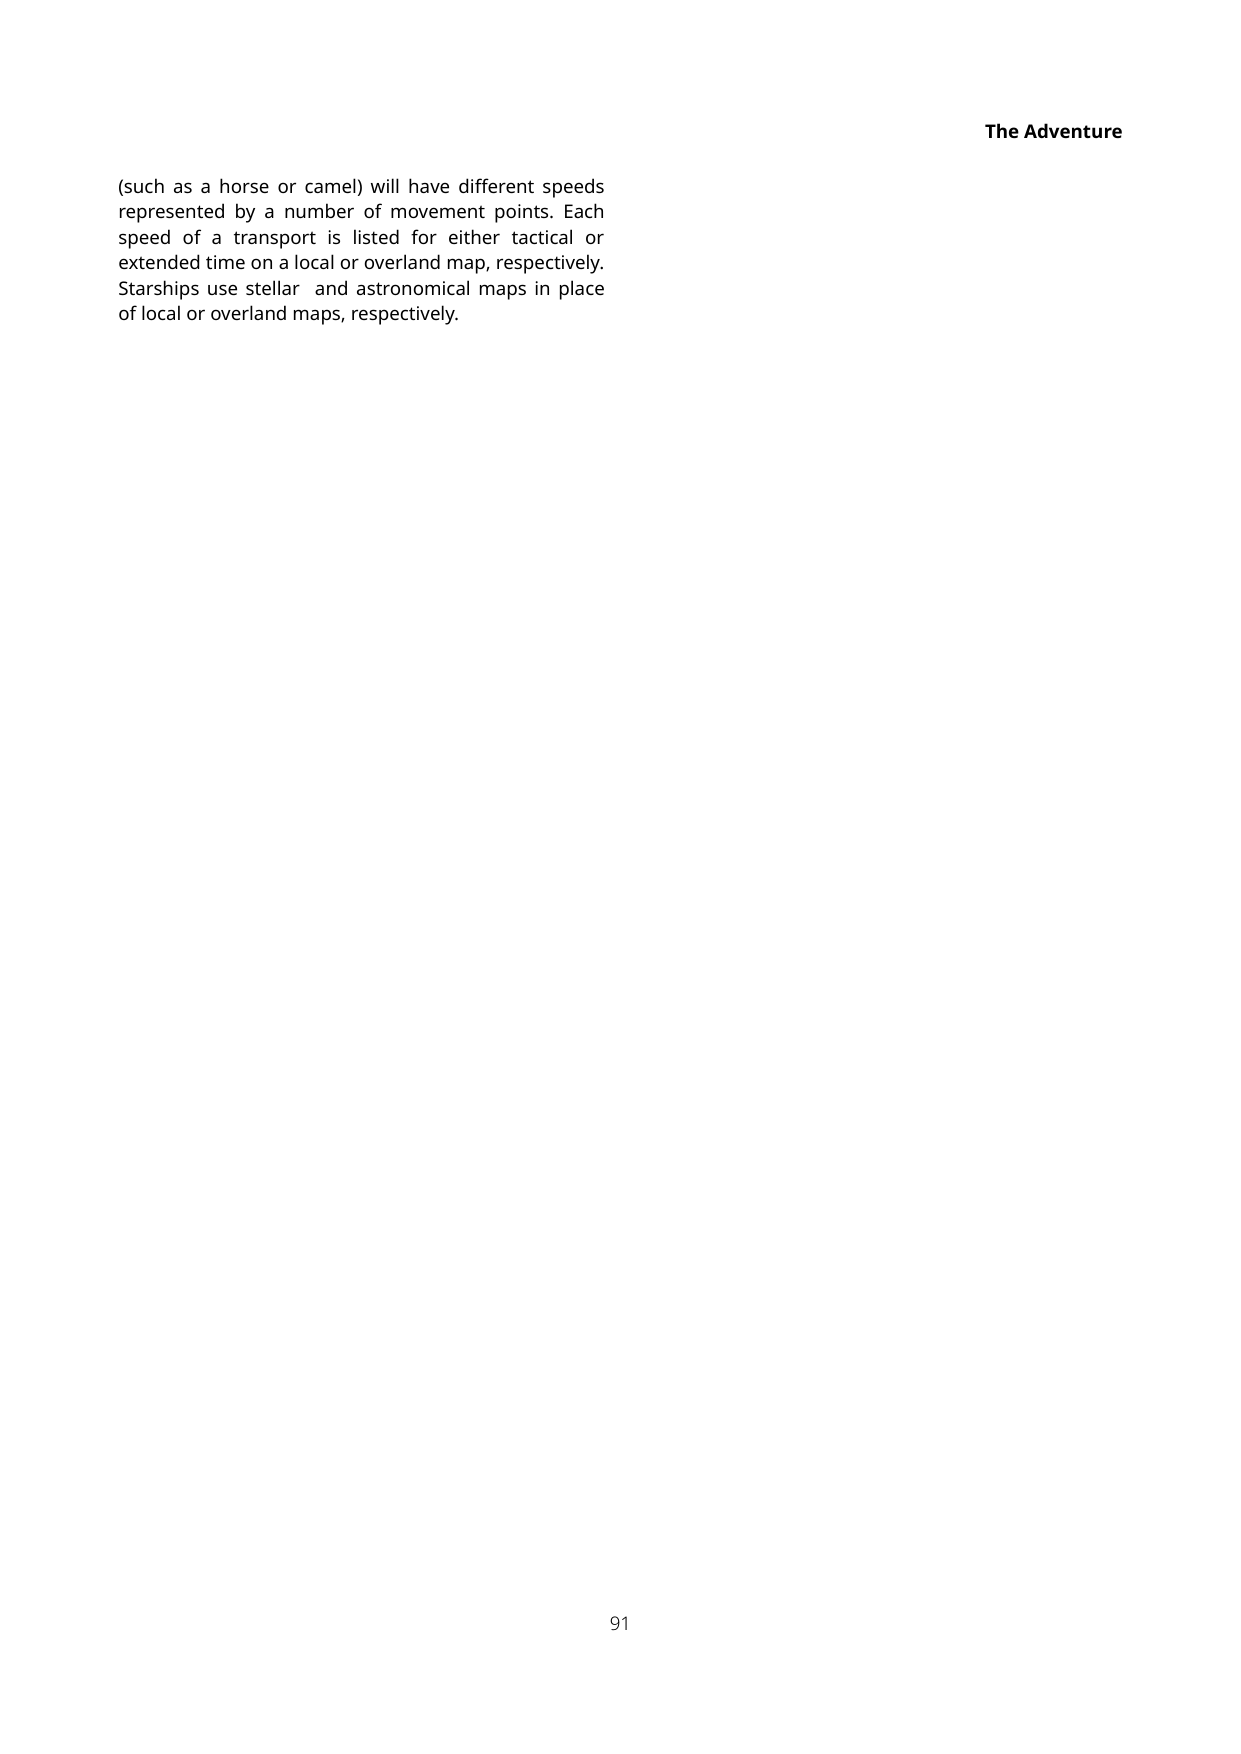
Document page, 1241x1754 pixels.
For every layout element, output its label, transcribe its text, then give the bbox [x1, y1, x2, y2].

text (such as a horse or camel) will have different speeds represented by a number of movement points. Each speed of a transport is listed for either tactical or extended time on a local or overland map, respectively. Starships use stellar and astronomical maps in place of local or overland maps, respectively. [118, 173, 605, 326]
